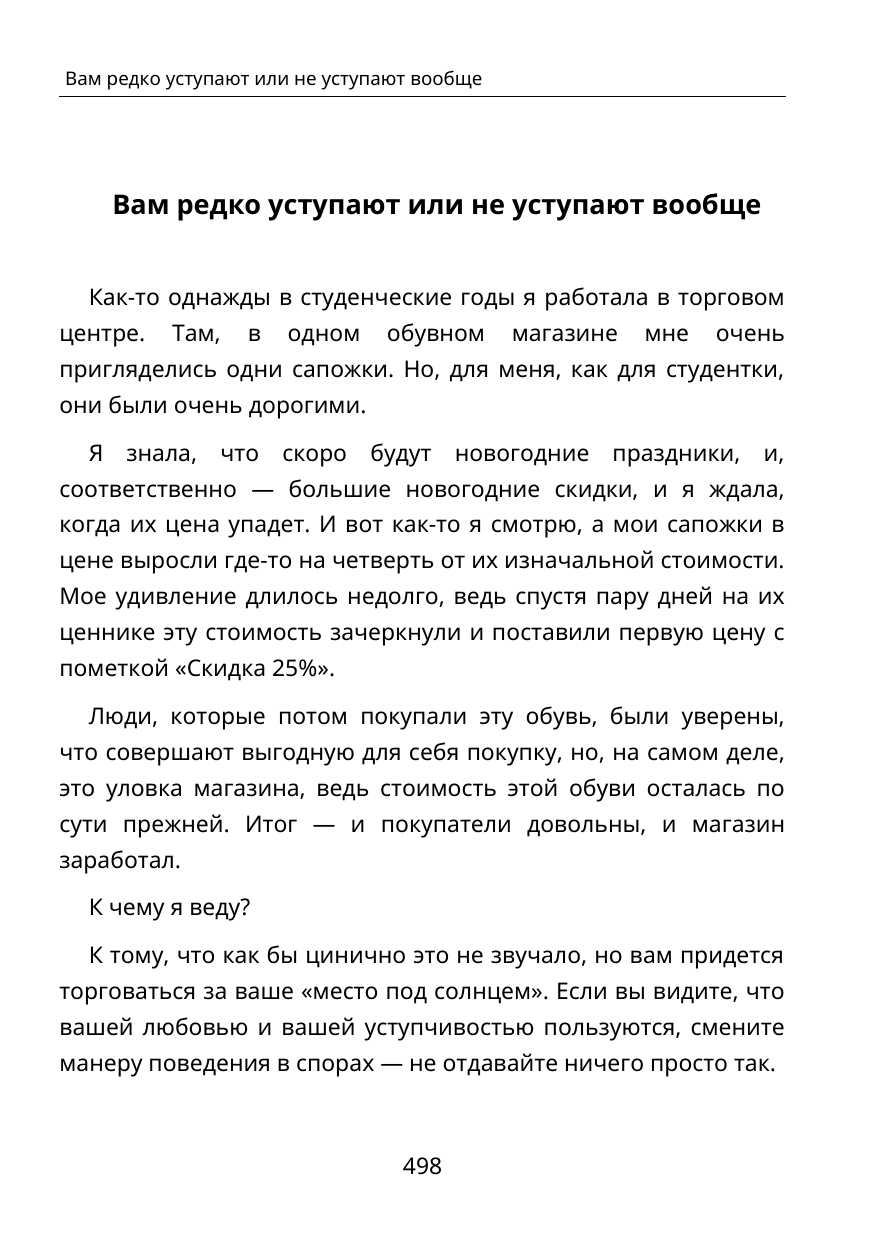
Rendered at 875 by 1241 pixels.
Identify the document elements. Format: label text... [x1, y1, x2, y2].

text Как-то однажды в студенческие годы я работала в торговом центре. Там, в одном обувном магазине мне очень пригляделись одни сапожки. Но, для меня, как для студентки, они были очень дорогими. [59, 281, 786, 420]
text К тому, что как бы цинично это не звучало, но вам придется торговаться за ваше «место под солнцем». Если вы видите, что вашей любовью и вашей уступчивостью пользуются, смените манеру поведения в спорах — не отдавайте ничего просто так. [59, 939, 786, 1078]
text Я знала, что скоро будут новогодние праздники, и, соответственно — большие новогодние скидки, и я ждала, когда их цена упадет. И вот как-то я смотрю, а мои сапожки в цене выросли где-то на четверть от их изначальной стоимости. Мое удивление длилось недолго, ведь спустя пару дней на их ценнике эту стоимость зачеркнули и поставили первую цену с пометкой «Скидка 25%». [59, 437, 786, 683]
text Люди, которые потом покупали эту обувь, были уверены, что совершают выгодную для себя покупку, но, на самом деле, это уловка магазина, ведь стоимость этой обуви осталась по сути прежней. Итог — и покупатели довольны, и магазин заработал. [59, 700, 786, 875]
subtitle Вам редко уступают или не уступают вообще [59, 185, 786, 222]
text К чему я веду? [59, 891, 786, 923]
